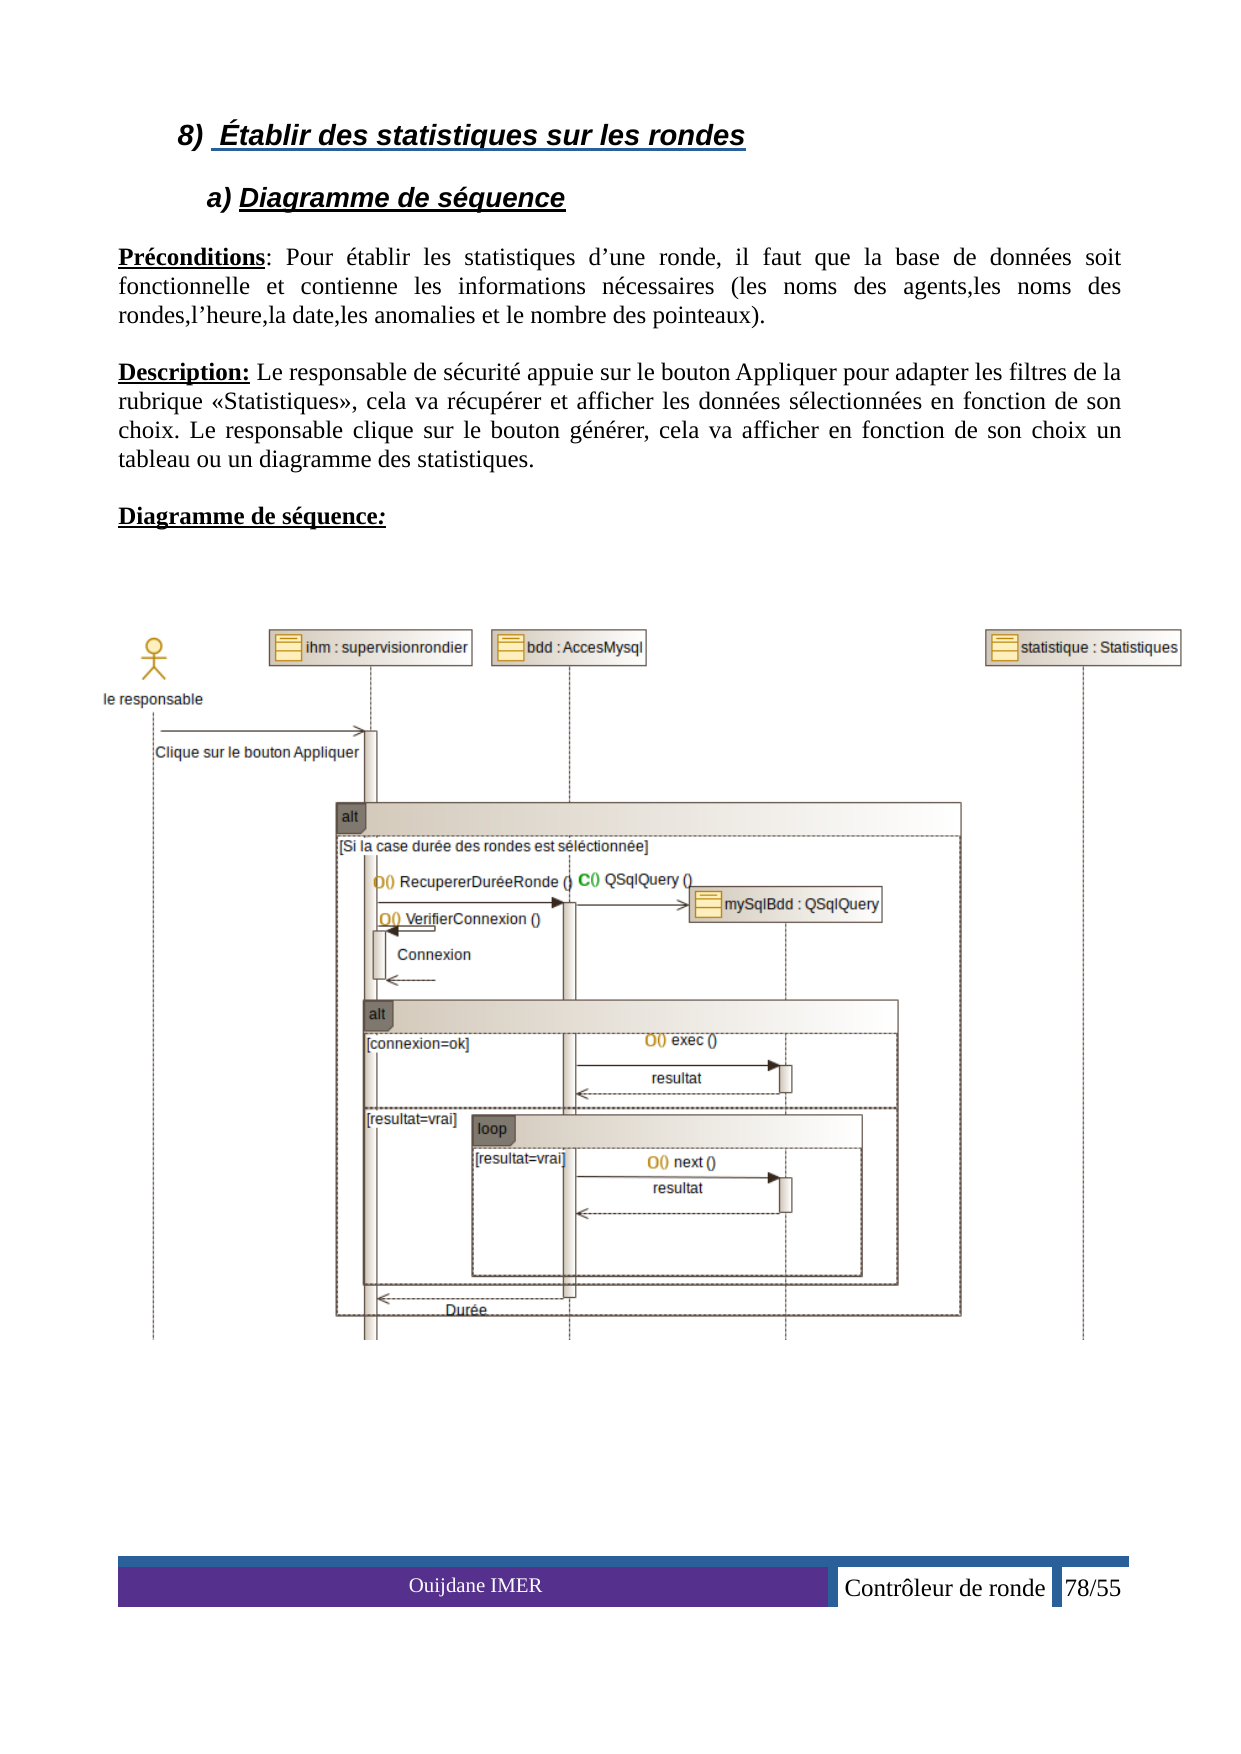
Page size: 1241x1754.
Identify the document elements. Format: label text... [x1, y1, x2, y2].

subtitle Diagramme de séquence [118, 181, 1122, 213]
text Préconditions: Pour établir les statistiques d’une ronde, il faut que la base de données soit fonctionnelle et contienne les informations nécessaires (les noms des agents,les noms des rondes,l’heure,la date,les anomalies et le nombre des pointeaux). [118, 242, 1122, 329]
text Description: Le responsable de sécurité appuie sur le bouton Appliquer pour adapter les filtres de la rubrique «Statistiques», cela va récupérer et afficher les données sélectionnées en fonction de son choix. Le responsable clique sur le bouton générer, cela va afficher en fonction de son choix un tableau ou un diagramme des statistiques. [118, 357, 1122, 472]
subtitle Établir des statistiques sur les rondes [118, 118, 1122, 152]
text Diagramme de séquence: [118, 501, 1122, 530]
